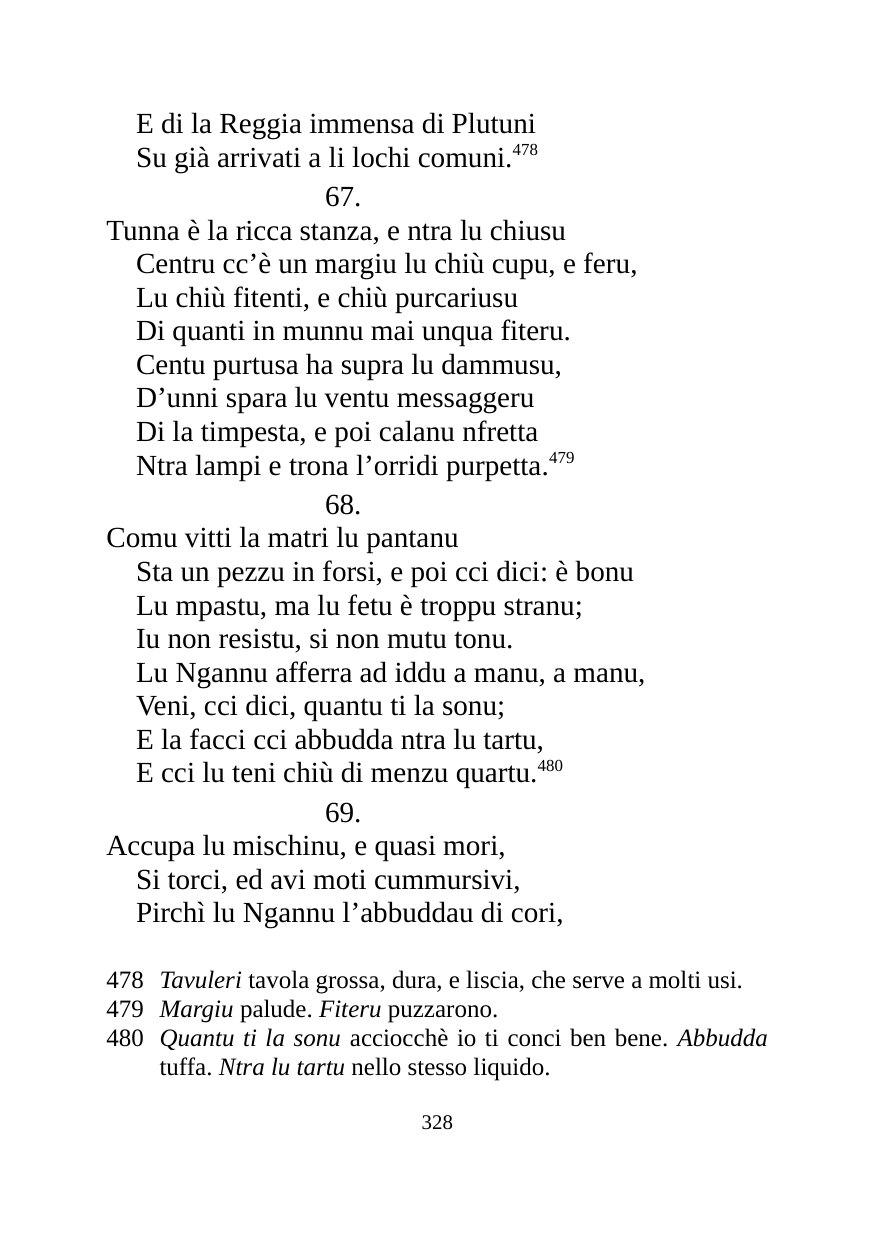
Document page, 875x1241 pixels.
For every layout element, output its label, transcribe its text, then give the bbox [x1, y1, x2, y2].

text Quantu ti la sonu acciocchè io ti conci ben bene. Abbudda tuffa. Ntra lu tartu nello stesso liquido. [106, 1023, 768, 1080]
text E di la Reggia immensa di Plutuni Su già arrivati a li lochi comuni. [106, 106, 768, 173]
text 69. [325, 795, 768, 828]
text Tunna è la ricca stanza, e ntra lu chiusu Centru cc’è un margiu lu chiù cupu, e feru, Lu chiù fitenti, e chiù purcariusu Di quanti in munnu mai unqua fiteru. Centu purtusa ha supra lu dammusu, D’unni spara lu ventu messaggeru Di la timpesta, e poi calanu nfretta Ntra lampi e trona l’orridi purpetta. [106, 213, 768, 481]
text 68. [325, 487, 768, 521]
text Tavuleri tavola grossa, dura, e liscia, che serve a molti usi. [106, 965, 768, 994]
text Accupa lu mischinu, e quasi mori, Si torci, ed avi moti cummursivi, Pirchì lu Ngannu l’abbuddau di cori, [106, 828, 768, 929]
text Margiu palude. Fiteru puzzarono. [106, 994, 768, 1023]
text 67. [325, 179, 768, 213]
text Comu vitti la matri lu pantanu Sta un pezzu in forsi, e poi cci dici: è bonu Lu mpastu, ma lu fetu è troppu stranu; Iu non resistu, si non mutu tonu. Lu Ngannu afferra ad iddu a manu, a manu, Veni, cci dici, quantu ti la sonu; E la facci cci abbudda ntra lu tartu, E cci lu teni chiù di menzu quartu. [106, 521, 768, 789]
